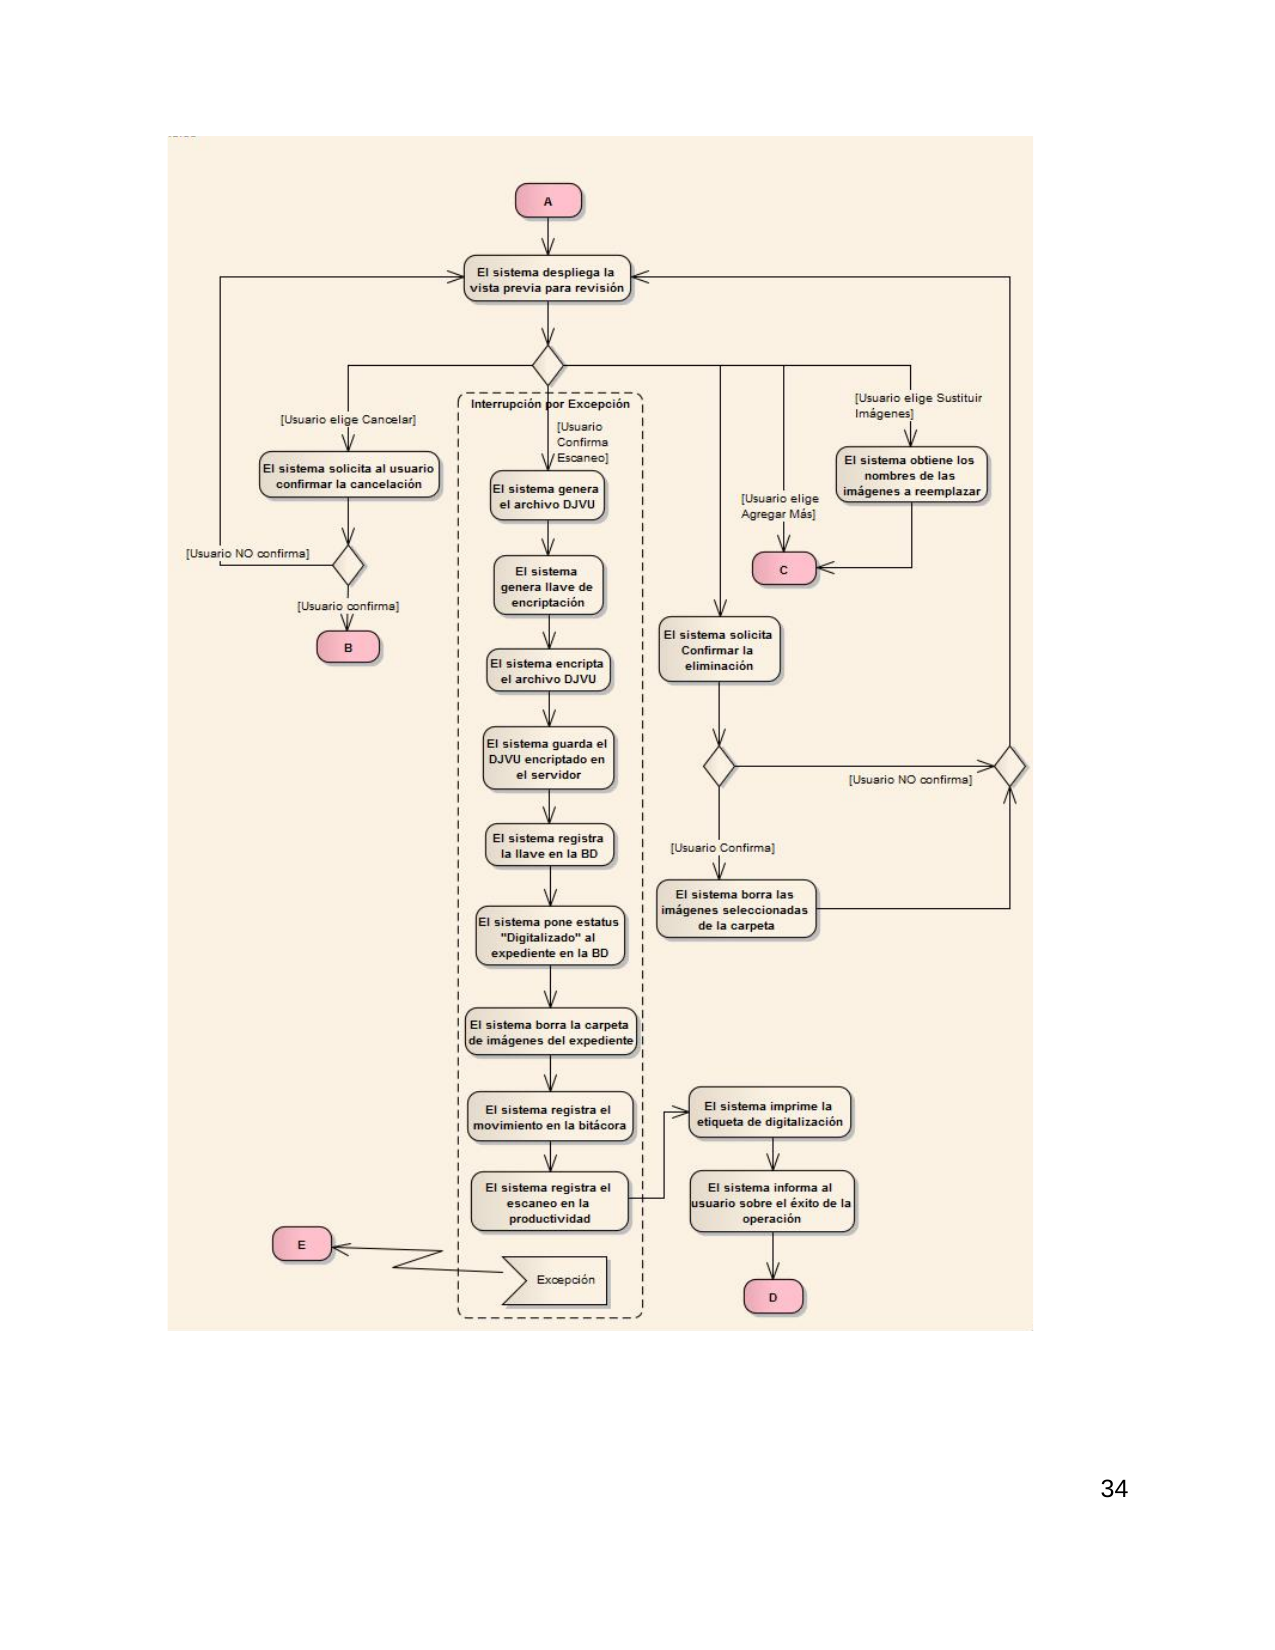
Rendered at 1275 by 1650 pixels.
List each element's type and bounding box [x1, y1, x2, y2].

picture [954, 136, 1034, 1331]
